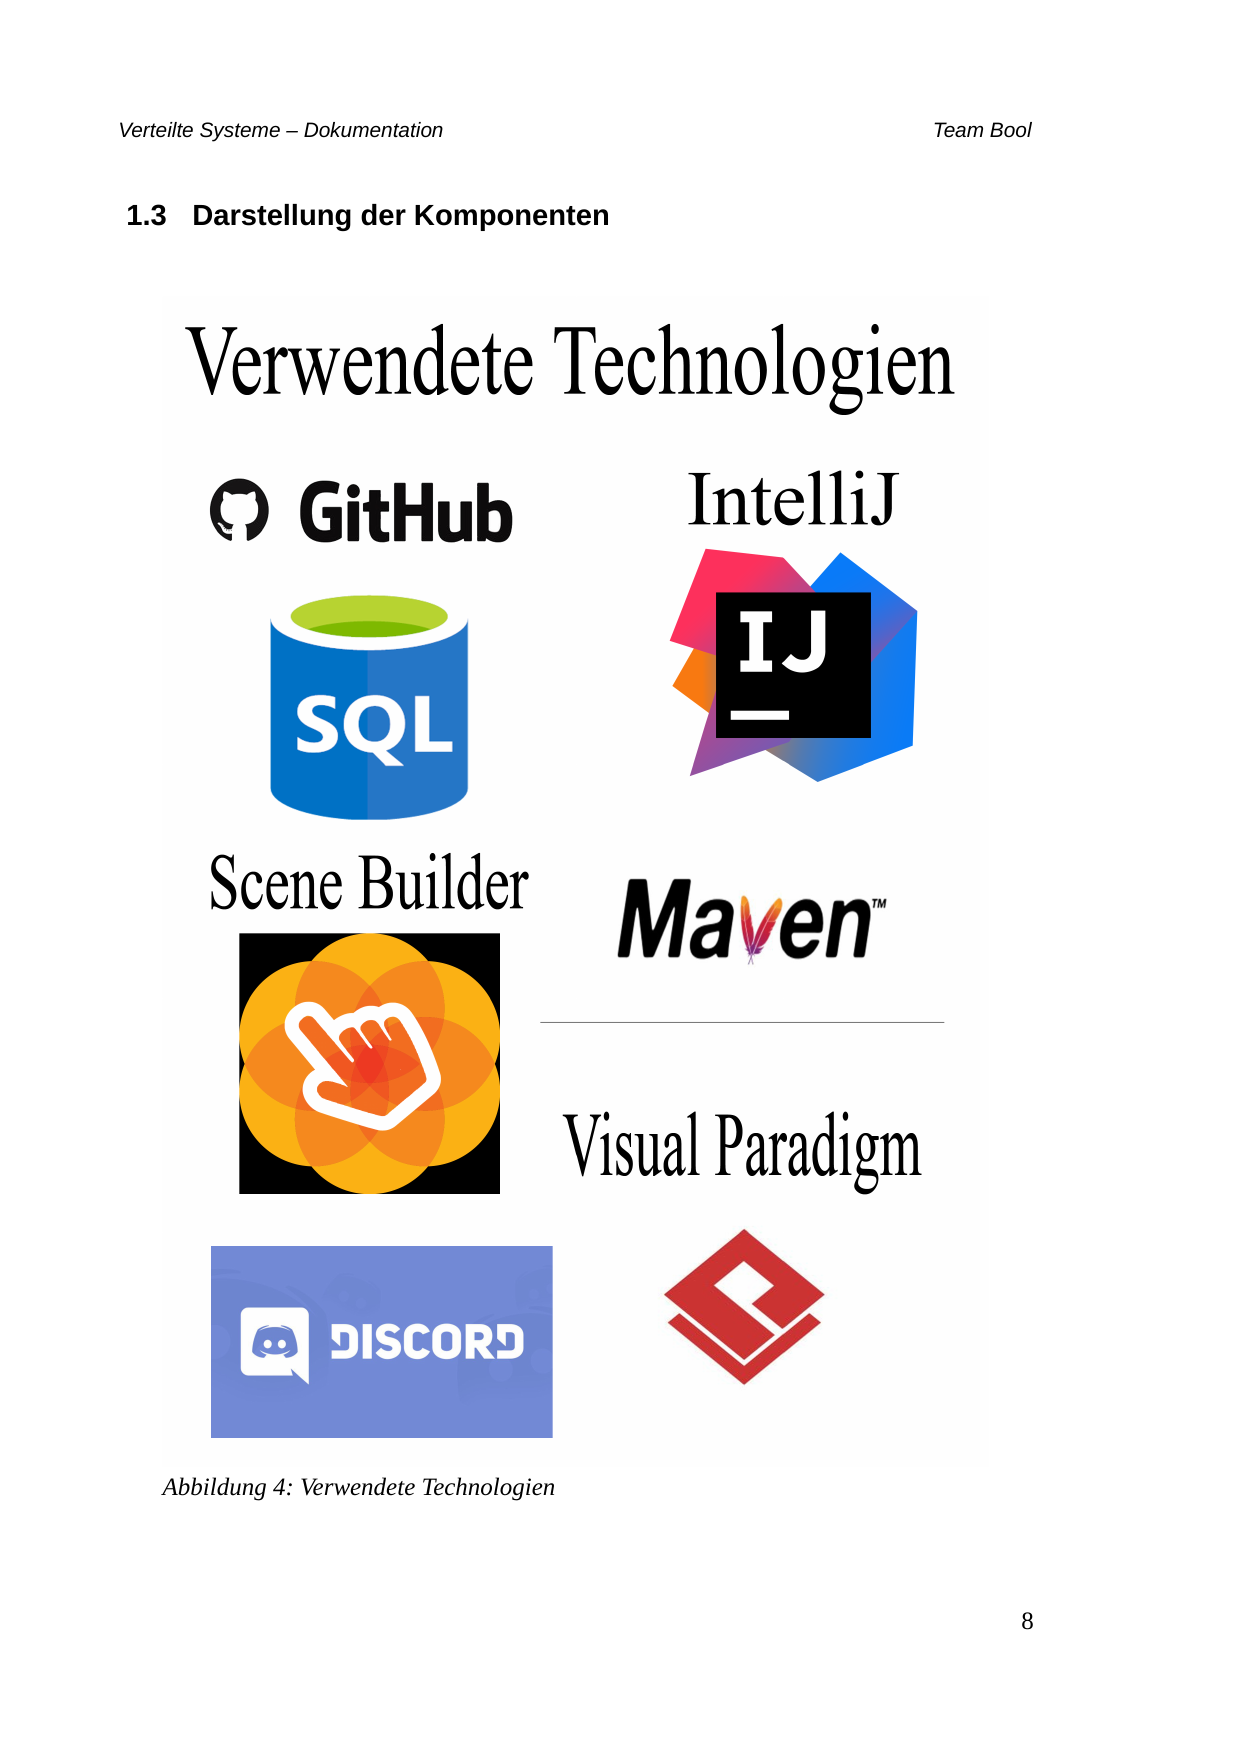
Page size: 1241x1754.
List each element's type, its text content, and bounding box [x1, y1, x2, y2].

picture [162, 296, 990, 1467]
text Abbildung 4: Verwendete Technologien [162, 1467, 989, 1501]
subtitle Darstellung der Komponenten [118, 198, 1033, 231]
